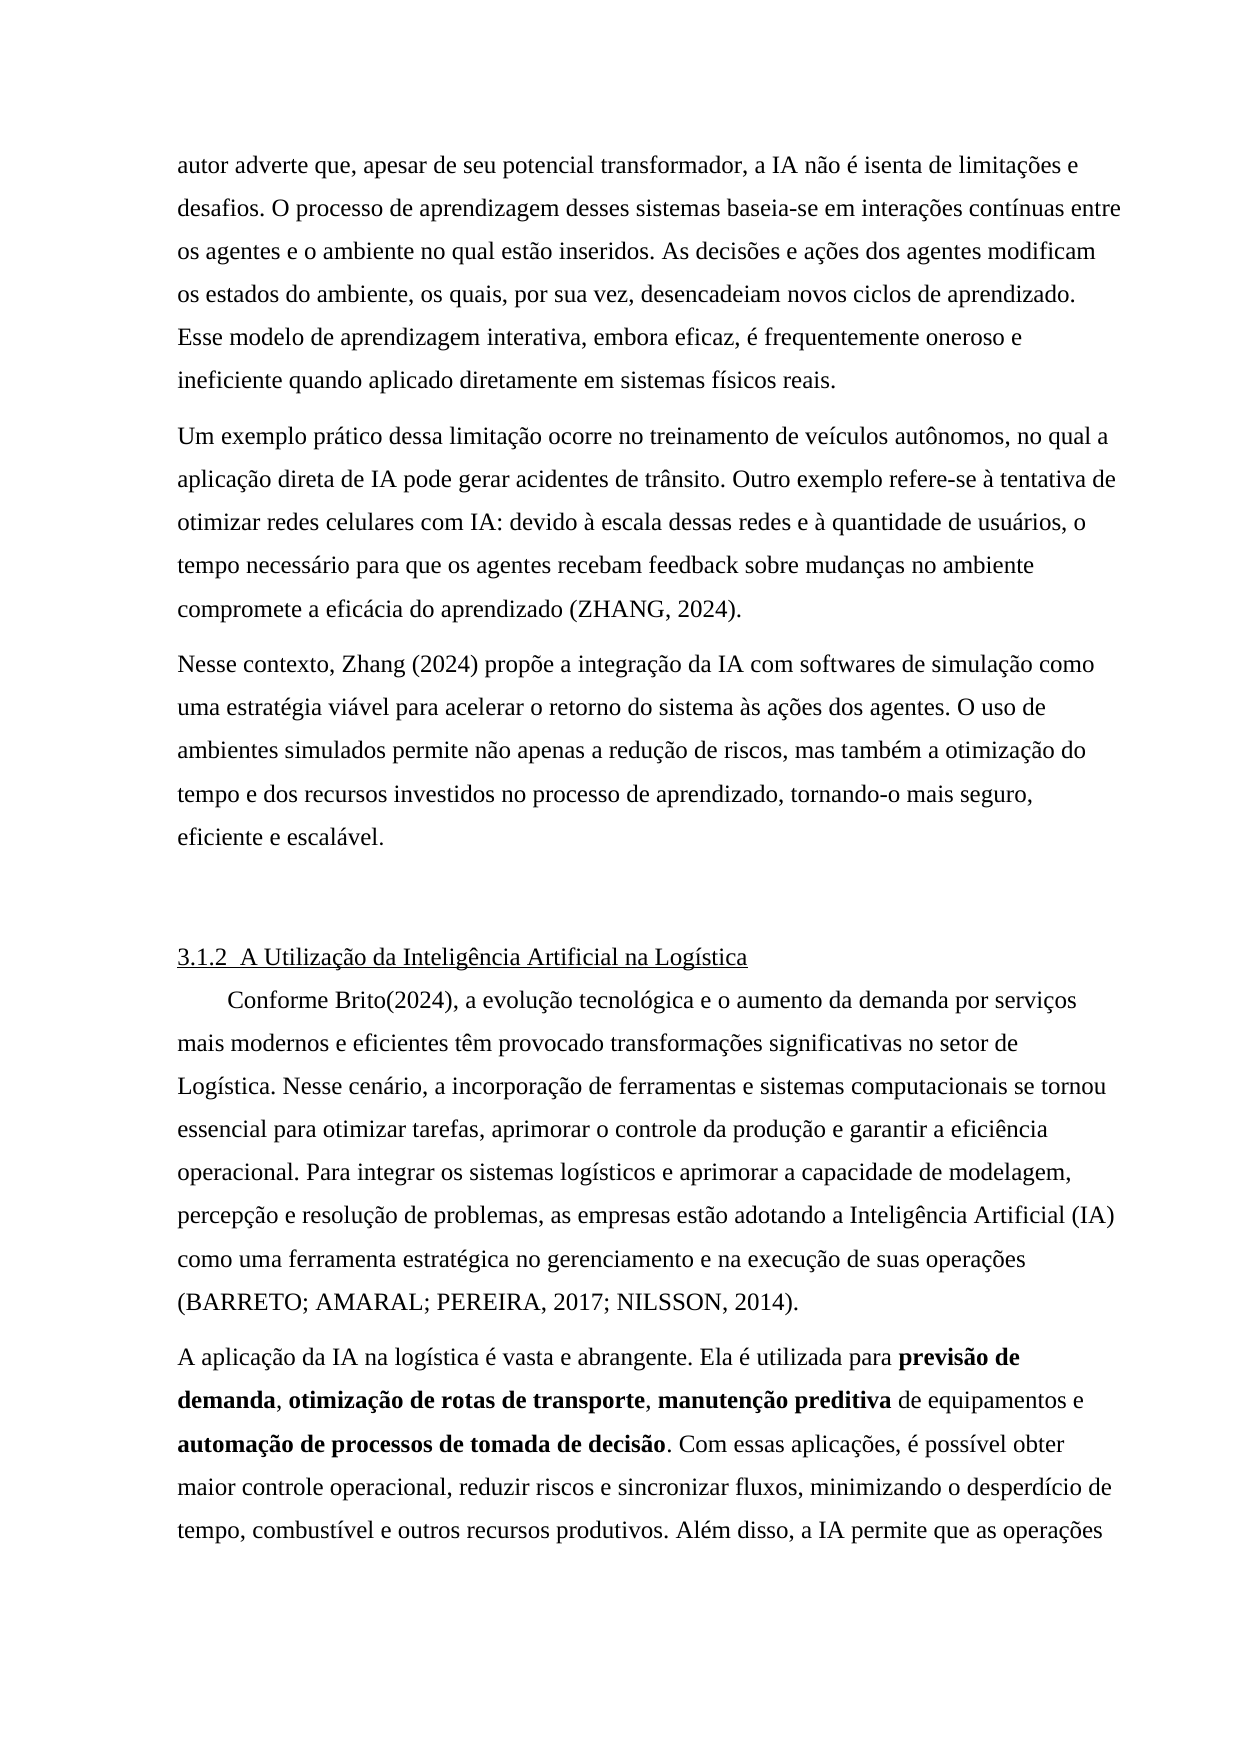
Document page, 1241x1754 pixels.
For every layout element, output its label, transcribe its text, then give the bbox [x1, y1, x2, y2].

text Um exemplo prático dessa limitação ocorre no treinamento de veículos autônomos, no qual a aplicação direta de IA pode gerar acidentes de trânsito. Outro exemplo refere-se à tentativa de otimizar redes celulares com IA: devido à escala dessas redes e à quantidade de usuários, o tempo necessário para que os agentes recebam feedback sobre mudanças no ambiente compromete a eficácia do aprendizado (ZHANG, 2024). [177, 421, 1123, 622]
text Conforme Brito(2024), a evolução tecnológica e o aumento da demanda por serviços mais modernos e eficientes têm provocado transformações significativas no setor de Logística. Nesse cenário, a incorporação de ferramentas e sistemas computacionais se tornou essencial para otimizar tarefas, aprimorar o controle da produção e garantir a eficiência operacional. Para integrar os sistemas logísticos e aprimorar a capacidade de modelagem, percepção e resolução de problemas, as empresas estão adotando a Inteligência Artificial (IA) como uma ferramenta estratégica no gerenciamento e na execução de suas operações (BARRETO; AMARAL; PEREIRA, 2017; NILSSON, 2014). [177, 985, 1123, 1316]
text autor adverte que, apesar de seu potencial transformador, a IA não é isenta de limitações e desafios. O processo de aprendizagem desses sistemas baseia-se em interações contínuas entre os agentes e o ambiente no qual estão inseridos. As decisões e ações dos agentes modificam os estados do ambiente, os quais, por sua vez, desencadeiam novos ciclos de aprendizado. Esse modelo de aprendizagem interativa, embora eficaz, é frequentemente oneroso e ineficiente quando aplicado diretamente em sistemas físicos reais. [177, 150, 1123, 394]
text Nesse contexto, Zhang (2024) propõe a integração da IA com softwares de simulação como uma estratégia viável para acelerar o retorno do sistema às ações dos agentes. O uso de ambientes simulados permite não apenas a redução de riscos, mas também a otimização do tempo e dos recursos investidos no processo de aprendizado, tornando-o mais seguro, eficiente e escalável. [177, 649, 1123, 851]
text A aplicação da IA na logística é vasta e abrangente. Ela é utilizada para previsão de demanda, otimização de rotas de transporte, manutenção preditiva de equipamentos e automação de processos de tomada de decisão. Com essas aplicações, é possível obter maior controle operacional, reduzir riscos e sincronizar fluxos, minimizando o desperdício de tempo, combustível e outros recursos produtivos. Além disso, a IA permite que as operações [177, 1342, 1123, 1544]
subtitle 3.1.2 A Utilização da Inteligência Artificial na Logística [177, 942, 1123, 971]
